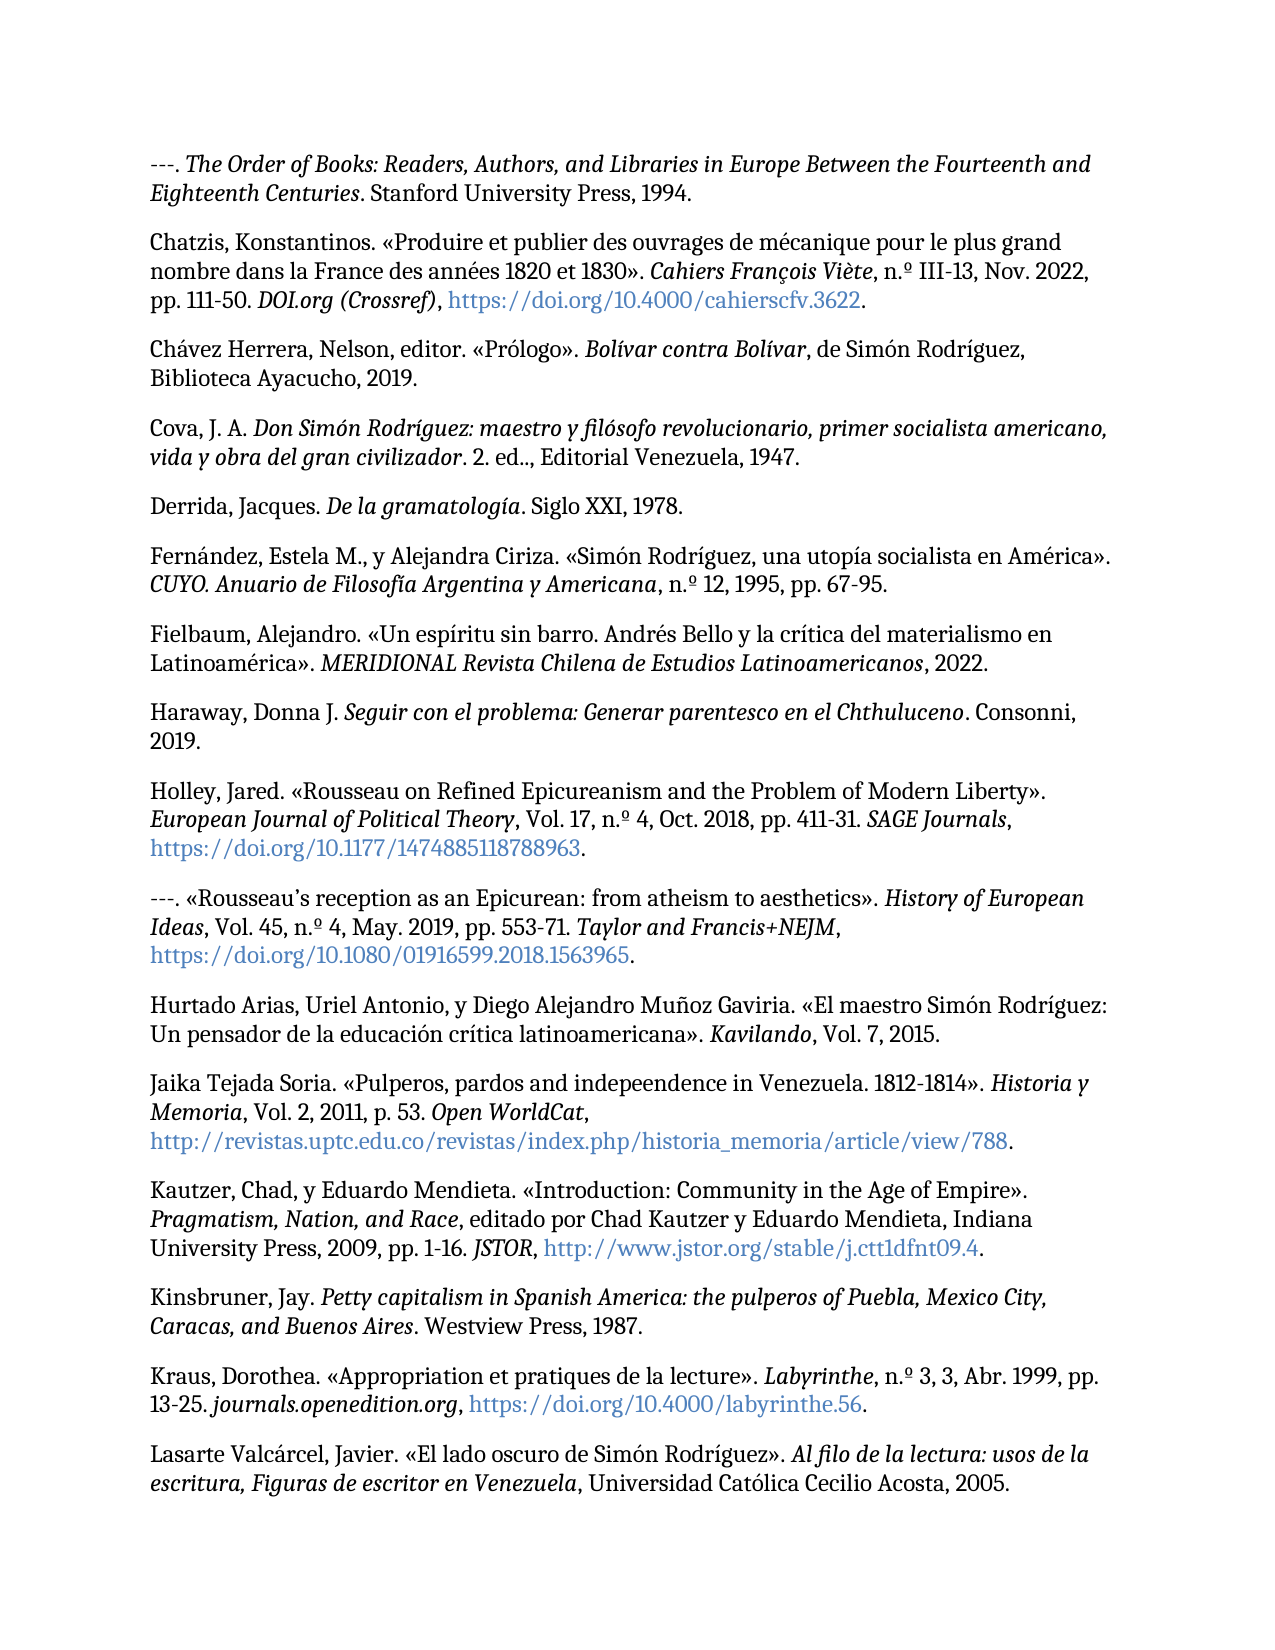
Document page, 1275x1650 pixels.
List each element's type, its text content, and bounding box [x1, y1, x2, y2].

text Kraus, Dorothea. «Appropriation et pratiques de la lecture». Labyrinthe, n.º 3, 3, Abr. 1999, pp. 13-25. journals.openedition.org, https://doi.org/10.4000/labyrinthe.56. [150, 1362, 1125, 1419]
text Fielbaum, Alejandro. «Un espíritu sin barro. Andrés Bello y la crítica del materialismo en Latinoamérica». MERIDIONAL Revista Chilena de Estudios Latinoamericanos, 2022. [150, 620, 1125, 677]
text Lasarte Valcárcel, Javier. «El lado oscuro de Simón Rodríguez». Al filo de la lectura: usos de la escritura, Figuras de escritor en Venezuela, Universidad Católica Cecilio Acosta, 2005. [150, 1440, 1125, 1497]
text Fernández, Estela M., y Alejandra Ciriza. «Simón Rodríguez, una utopía socialista en América». CUYO. Anuario de Filosofía Argentina y Americana, n.º 12, 1995, pp. 67-95. [150, 542, 1125, 599]
text Holley, Jared. «Rousseau on Refined Epicureanism and the Problem of Modern Liberty». European Journal of Political Theory, Vol. 17, n.º 4, Oct. 2018, pp. 411-31. SAGE Journals, https://doi.org/10.1177/1474885118788963. [150, 777, 1125, 863]
text Chávez Herrera, Nelson, editor. «Prólogo». Bolívar contra Bolívar, de Simón Rodríguez, Biblioteca Ayacucho, 2019. [150, 335, 1125, 393]
text ---. «Rousseau’s reception as an Epicurean: from atheism to aesthetics». History of European Ideas, Vol. 45, n.º 4, May. 2019, pp. 553-71. Taylor and Francis+NEJM, https://doi.org/10.1080/01916599.2018.1563965. [150, 884, 1125, 970]
text Kinsbruner, Jay. Petty capitalism in Spanish America: the pulperos of Puebla, Mexico City, Caracas, and Buenos Aires. Westview Press, 1987. [150, 1283, 1125, 1341]
text ---. The Order of Books: Readers, Authors, and Libraries in Europe Between the Fourteenth and Eighteenth Centuries. Stanford University Press, 1994. [150, 150, 1125, 207]
text Jaika Tejada Soria. «Pulperos, pardos and indepeendence in Venezuela. 1812-1814». Historia y Memoria, Vol. 2, 2011, p. 53. Open WorldCat, http://revistas.uptc.edu.co/revistas/index.php/historia_memoria/article/view/788. [150, 1069, 1125, 1155]
text Derrida, Jacques. De la gramatología. Siglo XXI, 1978. [150, 492, 1125, 521]
text Chatzis, Konstantinos. «Produire et publier des ouvrages de mécanique pour le plus grand nombre dans la France des années 1820 et 1830». Cahiers François Viète, n.º III-13, Nov. 2022, pp. 111-50. DOI.org (Crossref), https://doi.org/10.4000/cahierscfv.3622. [150, 228, 1125, 314]
text Kautzer, Chad, y Eduardo Mendieta. «Introduction: Community in the Age of Empire». Pragmatism, Nation, and Race, editado por Chad Kautzer y Eduardo Mendieta, Indiana University Press, 2009, pp. 1-16. JSTOR, http://www.jstor.org/stable/j.ctt1dfnt09.4. [150, 1176, 1125, 1262]
text Hurtado Arias, Uriel Antonio, y Diego Alejandro Muñoz Gaviria. «El maestro Simón Rodríguez: Un pensador de la educación crítica latinoamericana». Kavilando, Vol. 7, 2015. [150, 991, 1125, 1048]
text Haraway, Donna J. Seguir con el problema: Generar parentesco en el Chthuluceno. Consonni, 2019. [150, 698, 1125, 756]
text Cova, J. A. Don Simón Rodríguez: maestro y filósofo revolucionario, primer socialista americano, vida y obra del gran civilizador. 2. ed.., Editorial Venezuela, 1947. [150, 414, 1125, 471]
